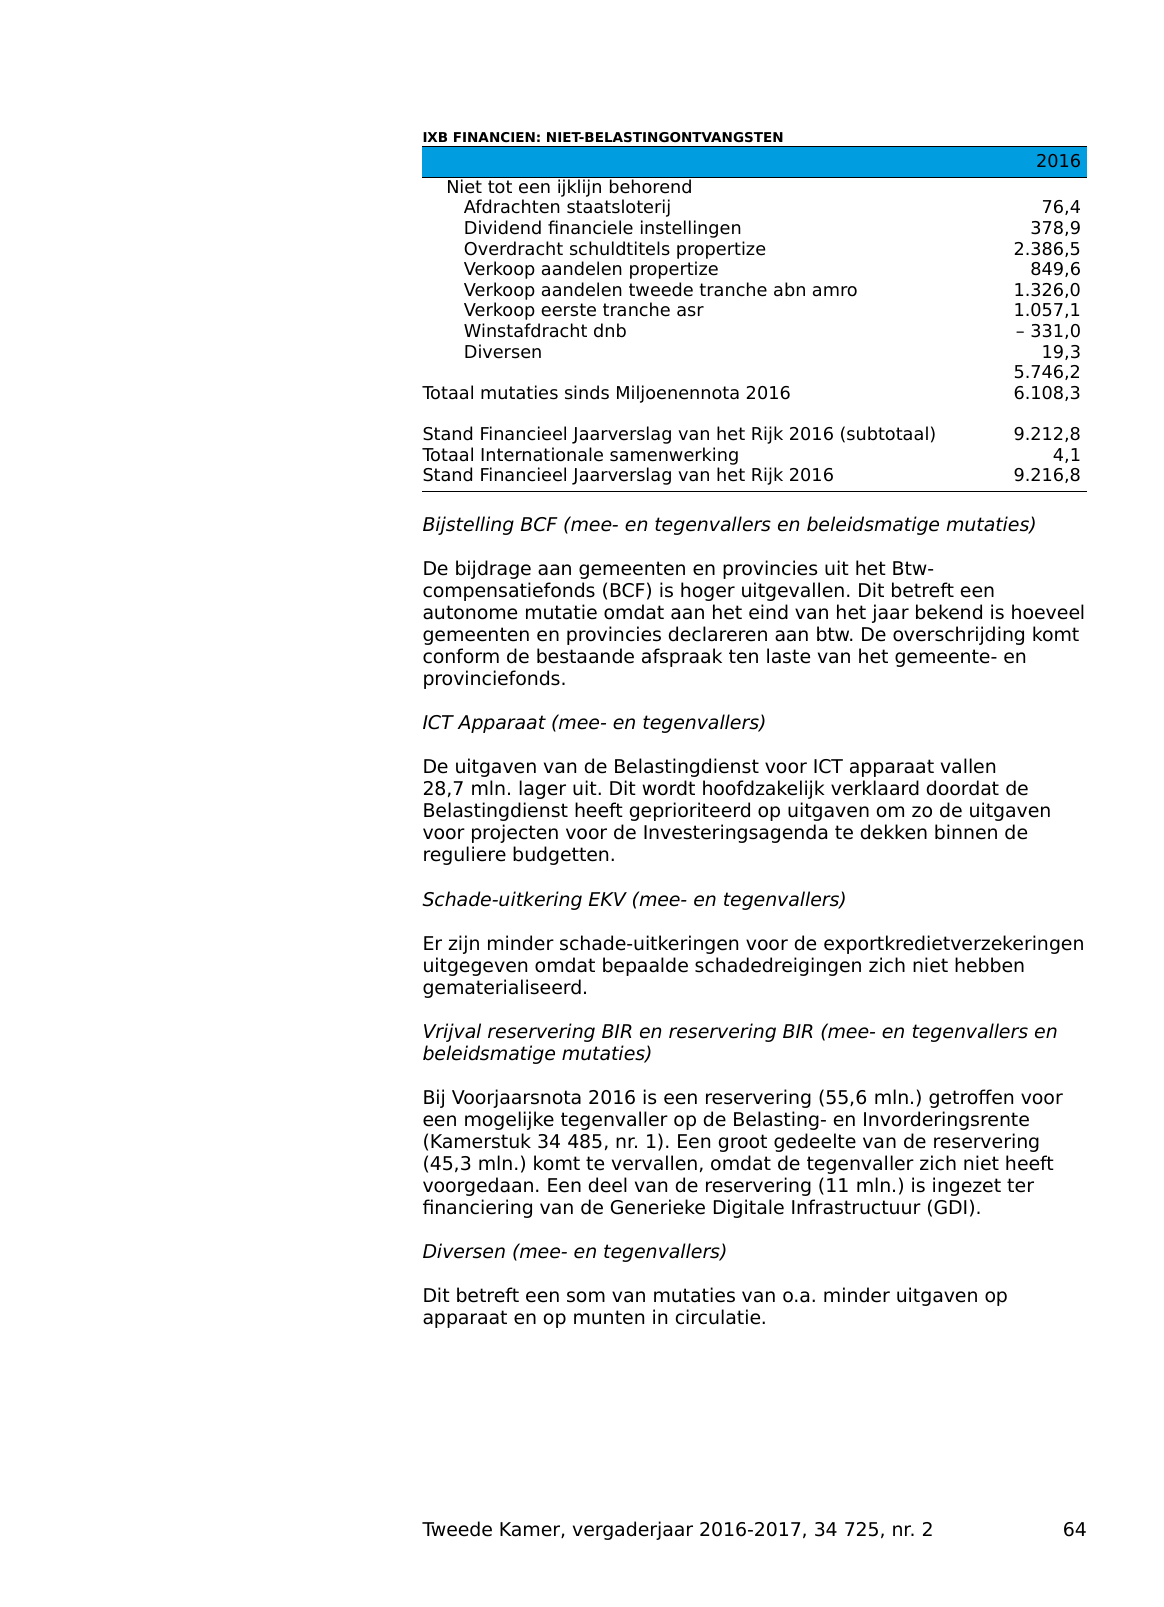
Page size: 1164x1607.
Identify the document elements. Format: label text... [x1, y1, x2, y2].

table_header IXB FINANCIEN: NIET-BELASTINGONTVANGSTEN [422, 130, 1087, 146]
table_cell [422, 197, 440, 218]
table_cell Niet tot een ijklijn behorend [440, 178, 968, 197]
table_cell [440, 342, 458, 362]
table_cell 9.216,8 [969, 465, 1087, 491]
table_cell 19,3 [969, 342, 1087, 362]
table_cell [440, 239, 458, 259]
table_cell 76,4 [969, 197, 1087, 218]
text De uitgaven van de Belastingdienst voor ICT apparaat vallen 28,7 mln. lager uit. Dit wordt hoofdzakelijk verklaard doordat de Belastingdienst heeft geprioriteerd op uitgaven om zo de uitgaven voor projecten voor de Investeringsagenda te dekken binnen de reguliere budgetten. [422, 756, 1087, 866]
table_cell [422, 239, 440, 259]
table_cell [422, 342, 440, 362]
table_cell [969, 404, 1087, 424]
table_cell [440, 280, 458, 300]
table_cell Stand Financieel Jaarverslag van het Rijk 2016 [422, 465, 968, 491]
table_cell [422, 321, 440, 342]
table_cell 378,9 [969, 218, 1087, 238]
table_cell [440, 197, 458, 218]
table_cell [440, 259, 458, 280]
subtitle Diversen (mee- en tegenvallers) [422, 1241, 1087, 1263]
table_cell [422, 259, 440, 280]
table_cell [969, 178, 1087, 197]
table_cell Totaal mutaties sinds Miljoenennota 2016 [422, 383, 968, 403]
subtitle ICT Apparaat (mee- en tegenvallers) [422, 712, 1087, 734]
table_cell [440, 362, 458, 383]
table_cell 2016 [969, 147, 1087, 177]
table_cell Afdrachten staatsloterij [458, 197, 968, 218]
table_cell [422, 178, 440, 197]
text Er zijn minder schade-uitkeringen voor de exportkredietverzekeringen uitgegeven omdat bepaalde schadedreigingen zich niet hebben gematerialiseerd. [422, 933, 1087, 998]
table_cell Winstafdracht dnb [458, 321, 968, 342]
table_cell 9.212,8 [969, 424, 1087, 445]
text Dit betreft een som van mutaties van o.a. minder uitgaven op apparaat en op munten in circulatie. [422, 1285, 1087, 1329]
table_cell 1.057,1 [969, 300, 1087, 321]
table_cell 4,1 [969, 445, 1087, 465]
table_cell Stand Financieel Jaarverslag van het Rijk 2016 (subtotaal) [422, 424, 968, 445]
table_cell [422, 218, 440, 238]
table_cell [458, 404, 968, 424]
table_cell [440, 218, 458, 238]
table_cell Verkoop aandelen tweede tranche abn amro [458, 280, 968, 300]
table_cell [422, 300, 440, 321]
table_cell [440, 404, 458, 424]
text Bij Voorjaarsnota 2016 is een reservering (55,6 mln.) getroffen voor een mogelijke tegenvaller op de Belasting- en Invorderingsrente (Kamerstuk 34 485, nr. 1). Een groot gedeelte van de reservering (45,3 mln.) komt te vervallen, omdat de tegenvaller zich niet heeft voorgedaan. Een deel van de reservering (11 mln.) is ingezet ter financiering van de Generieke Digitale Infrastructuur (GDI). [422, 1087, 1087, 1219]
table_cell [422, 362, 440, 383]
table_cell [422, 404, 440, 424]
subtitle Vrijval reservering BIR en reservering BIR (mee- en tegenvallers en beleidsmatige mutaties) [422, 1021, 1087, 1065]
table_cell 6.108,3 [969, 383, 1087, 403]
table_cell Totaal Internationale samenwerking [422, 445, 968, 465]
table_cell [440, 300, 458, 321]
table_cell Verkoop aandelen propertize [458, 259, 968, 280]
table_cell – 331,0 [969, 321, 1087, 342]
table_cell 849,6 [969, 259, 1087, 280]
table_cell 1.326,0 [969, 280, 1087, 300]
table_cell [458, 362, 968, 383]
table_cell [422, 147, 968, 177]
table_cell [422, 280, 440, 300]
subtitle Schade-uitkering EKV (mee- en tegenvallers) [422, 888, 1087, 910]
table_cell Verkoop eerste tranche asr [458, 300, 968, 321]
text De bijdrage aan gemeenten en provincies uit het Btw-compensatiefonds (BCF) is hoger uitgevallen. Dit betreft een autonome mutatie omdat aan het eind van het jaar bekend is hoeveel gemeenten en provincies declareren aan btw. De overschrijding komt conform de bestaande afspraak ten laste van het gemeente- en provinciefonds. [422, 558, 1087, 690]
table_cell Dividend financiele instellingen [458, 218, 968, 238]
table_cell Diversen [458, 342, 968, 362]
table_cell Overdracht schuldtitels propertize [458, 239, 968, 259]
table_cell 2.386,5 [969, 239, 1087, 259]
table_cell [440, 321, 458, 342]
subtitle Bijstelling BCF (mee- en tegenvallers en beleidsmatige mutaties) [422, 514, 1087, 536]
table_cell 5.746,2 [969, 362, 1087, 383]
